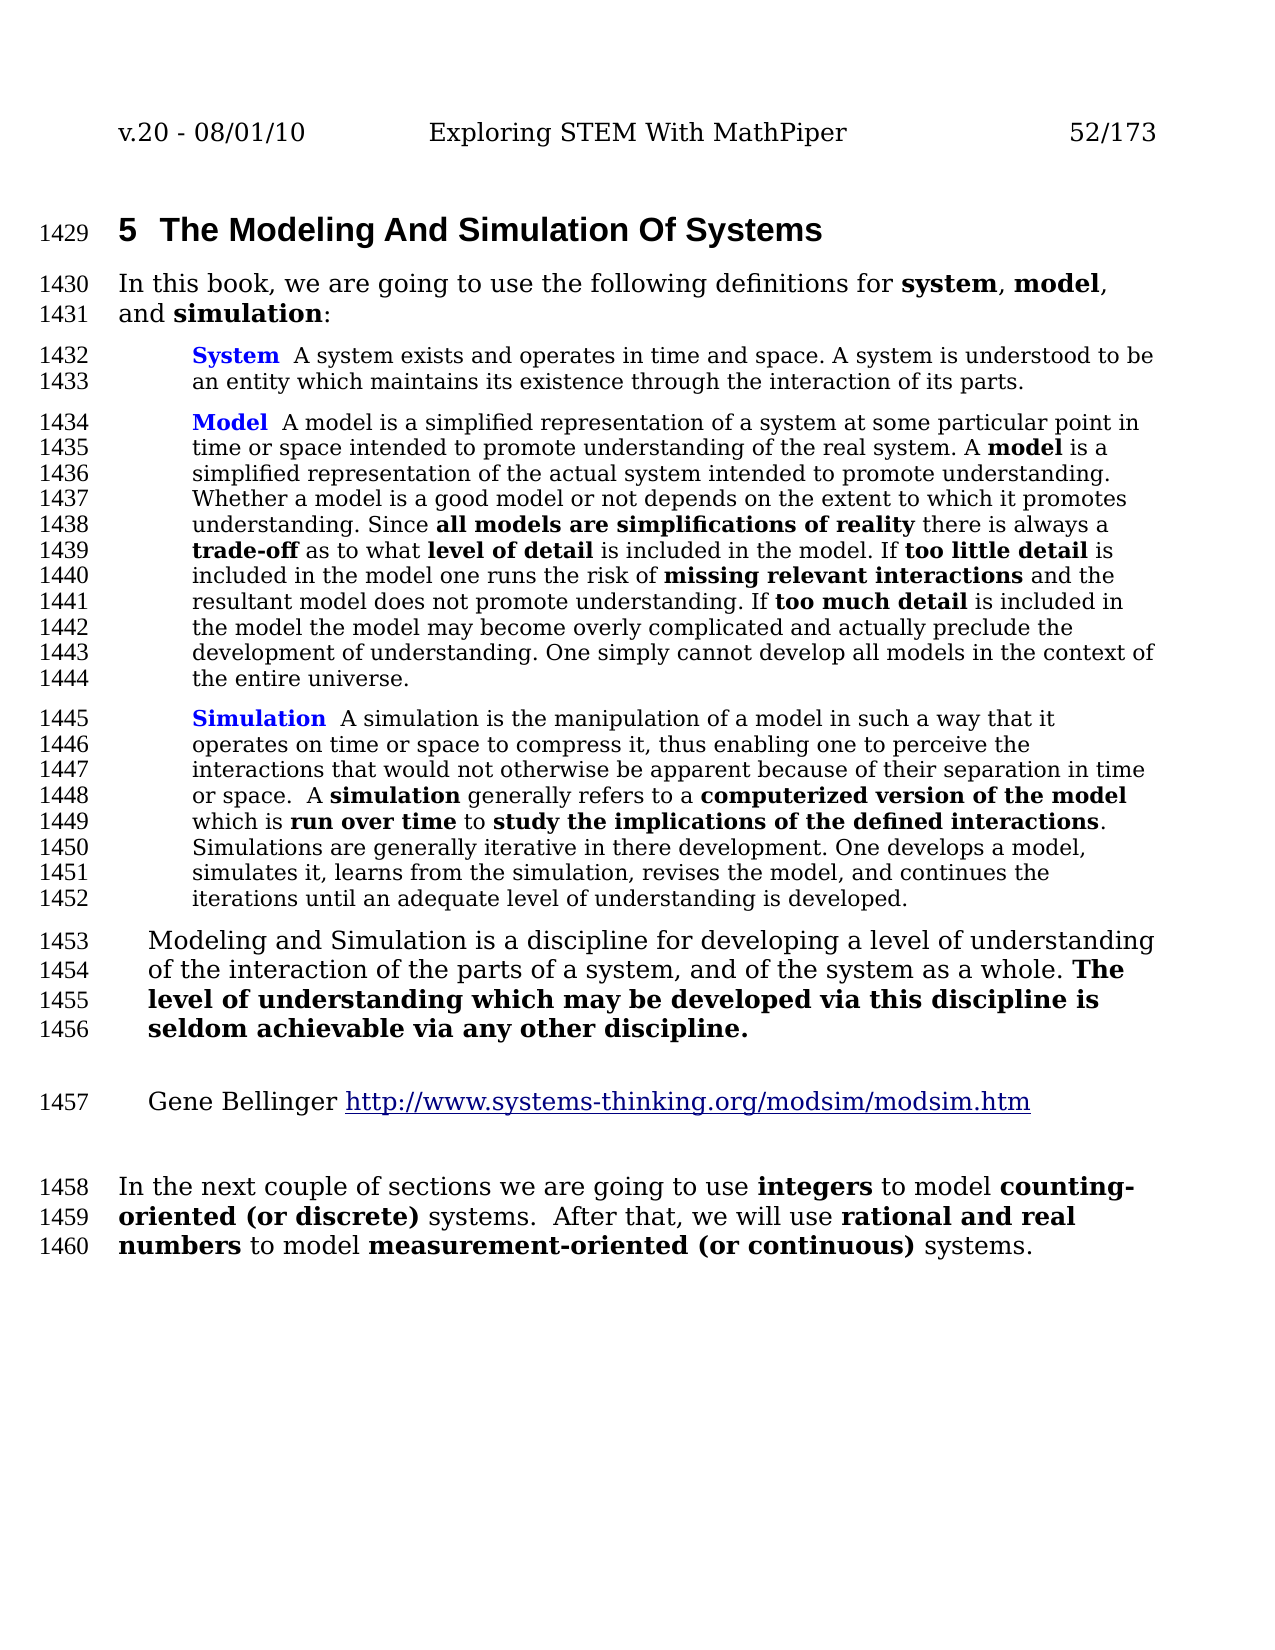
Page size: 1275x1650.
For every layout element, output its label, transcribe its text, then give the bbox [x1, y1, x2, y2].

text In the next couple of sections we are going to use integers to model counting-oriented (or discrete) systems. After that, we will use rational and real numbers to model measurement-oriented (or continuous) systems. [118, 1172, 1157, 1260]
text Gene Bellinger http://www.systems-thinking.org/modsim/modsim.htm [148, 1088, 1157, 1117]
list Model A model is a simplified representation of a system at some particular point in time or space intended to promote understanding of the real system. A model is a simplified representation of the actual system intended to promote understanding. Whether a model is a good model or not depends on the extent to which it promotes understanding. Since all models are simplifications of reality there is always a trade-off as to what level of detail is included in the model. If too little detail is included in the model one runs the risk of missing relevant interactions and the resultant model does not promote understanding. If too much detail is included in the model the model may become overly complicated and actually preclude the development of understanding. One simply cannot develop all models in the context of the entire universe. [162, 409, 1157, 691]
text Modeling and Simulation is a discipline for developing a level of understanding of the interaction of the parts of a system, and of the system as a whole. The level of understanding which may be developed via this discipline is seldom achievable via any other discipline. [148, 926, 1157, 1073]
text In this book, we are going to use the following definitions for system, model, and simulation: [118, 269, 1157, 328]
subtitle The Modeling And Simulation Of Systems [118, 210, 1157, 248]
list Simulation A simulation is the manipulation of a model in such a way that it operates on time or space to compress it, thus enabling one to perceive the interactions that would not otherwise be apparent because of their separation in time or space. A simulation generally refers to a computerized version of the model which is run over time to study the implications of the defined interactions. Simulations are generally iterative in there development. One develops a model, simulates it, learns from the simulation, revises the model, and continues the iterations until an adequate level of understanding is developed. [162, 706, 1157, 911]
list System A system exists and operates in time and space. A system is understood to be an entity which maintains its existence through the interaction of its parts. [162, 343, 1157, 394]
